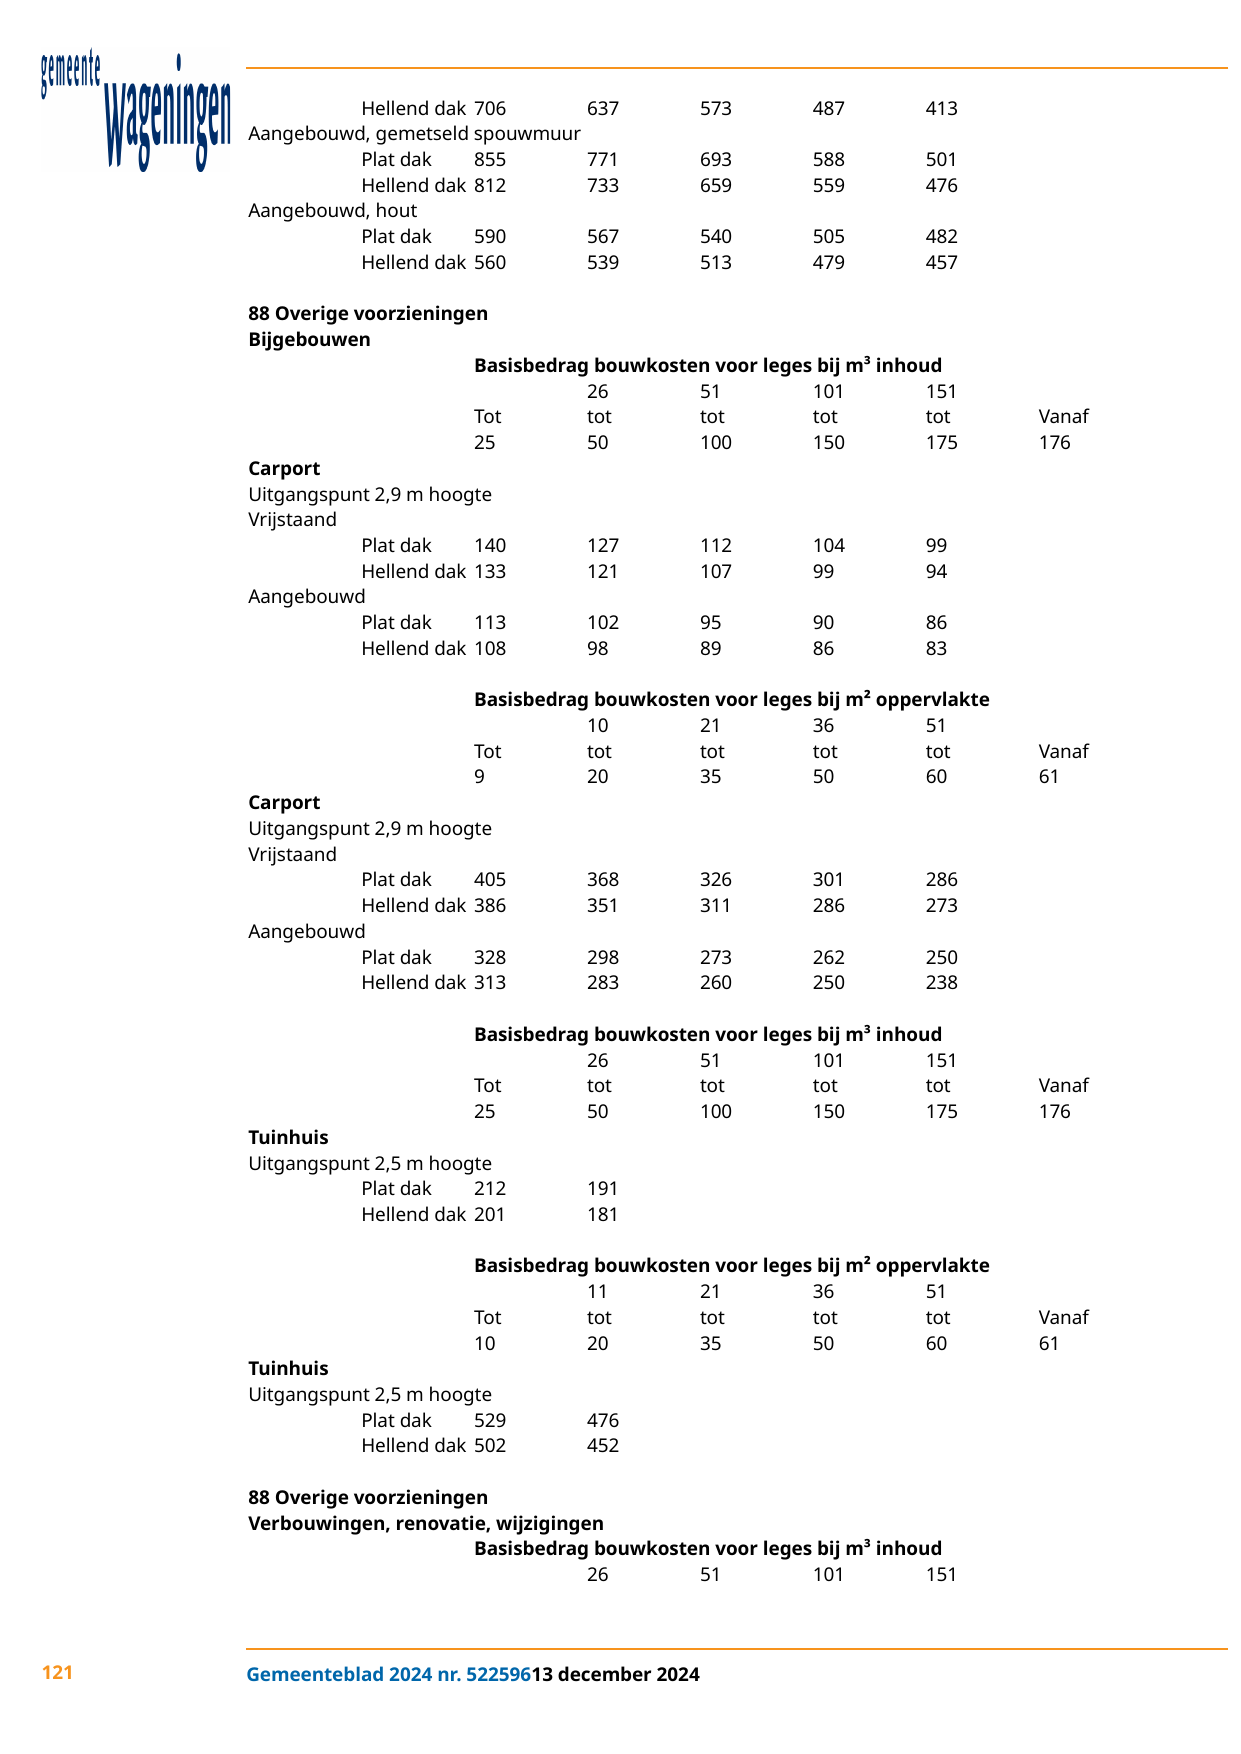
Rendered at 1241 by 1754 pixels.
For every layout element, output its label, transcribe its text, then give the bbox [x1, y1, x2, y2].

table_cell 20 [587, 1330, 700, 1356]
table_cell [1039, 893, 1152, 918]
table_cell [248, 1227, 361, 1253]
table_cell 61 [1039, 764, 1152, 789]
table_cell Basisbedrag bouwkosten voor leges bij m² oppervlakte [474, 1253, 1152, 1278]
table_cell Basisbedrag bouwkosten voor leges bij m³ inhoud [474, 352, 1038, 378]
table_cell tot [926, 1073, 1038, 1098]
table_cell [1039, 532, 1152, 558]
table_cell [926, 1175, 1038, 1201]
table_cell 100 [700, 429, 813, 455]
table_cell 487 [813, 95, 926, 121]
table_cell [474, 1356, 587, 1381]
table_cell tot [587, 404, 700, 429]
table_cell [813, 1381, 926, 1407]
table_cell [1039, 970, 1152, 995]
table_cell [248, 1459, 361, 1484]
table_cell [700, 275, 813, 301]
table_cell [248, 1407, 361, 1433]
table_cell [474, 712, 587, 738]
table_cell 26 [587, 378, 700, 403]
table_cell 283 [587, 970, 700, 995]
table_cell 83 [926, 635, 1038, 661]
table_cell Hellend dak [361, 893, 474, 918]
table_cell tot [926, 404, 1038, 429]
table_cell 21 [700, 1278, 813, 1304]
table_cell [248, 532, 361, 558]
table_cell Plat dak [361, 609, 474, 635]
table_cell [926, 455, 1038, 481]
table_cell [587, 301, 700, 326]
table_cell [926, 790, 1038, 815]
table_cell [1039, 995, 1152, 1021]
table_cell [248, 1561, 361, 1587]
table_cell [700, 918, 813, 944]
table_cell 11 [587, 1278, 700, 1304]
table_cell [1039, 609, 1152, 635]
table_cell [926, 481, 1038, 506]
table_cell Basisbedrag bouwkosten voor leges bij m³ inhoud [474, 1536, 1038, 1561]
table_cell [926, 301, 1038, 326]
table_cell [700, 1381, 813, 1407]
table_cell Bijgebouwen [248, 326, 474, 352]
table_cell [813, 918, 926, 944]
table_cell [361, 1021, 474, 1047]
table_cell [813, 1150, 926, 1175]
table_cell [474, 1278, 587, 1304]
table_cell [813, 198, 926, 223]
table_cell tot [926, 738, 1038, 764]
table_cell [587, 918, 700, 944]
table_cell [587, 506, 700, 532]
table_cell tot [813, 738, 926, 764]
table_cell [1039, 1047, 1152, 1072]
table_cell [587, 661, 700, 687]
table_cell tot [813, 1304, 926, 1330]
table_cell 771 [587, 146, 700, 172]
table_cell [474, 326, 587, 352]
table_cell [361, 352, 474, 378]
table_cell [587, 995, 700, 1021]
table_cell 60 [926, 764, 1038, 789]
table_cell [248, 1278, 361, 1304]
table_cell [474, 198, 587, 223]
table_cell 140 [474, 532, 587, 558]
table_cell [361, 1356, 474, 1381]
table_cell [700, 661, 813, 687]
table_cell [248, 764, 361, 789]
table_cell [248, 1330, 361, 1356]
table_cell [474, 378, 587, 403]
table_cell 250 [813, 970, 926, 995]
table_cell [926, 815, 1038, 841]
table_cell [248, 352, 361, 378]
table_cell [361, 1330, 474, 1356]
table_cell 201 [474, 1201, 587, 1227]
table_cell [474, 584, 587, 609]
table_cell [587, 481, 700, 506]
table_cell Carport [248, 790, 361, 815]
table_cell [813, 995, 926, 1021]
table_cell 51 [700, 1561, 813, 1587]
table_cell 112 [700, 532, 813, 558]
table_cell [587, 455, 700, 481]
table_cell [926, 326, 1038, 352]
table_cell Hellend dak [361, 95, 474, 121]
table_cell 311 [700, 893, 813, 918]
table_cell 100 [700, 1098, 813, 1124]
table_cell [1039, 326, 1152, 352]
table_cell [1039, 1407, 1152, 1433]
table_cell tot [587, 1073, 700, 1098]
table_cell [1039, 1278, 1152, 1304]
table_cell 191 [587, 1175, 700, 1201]
table_cell Hellend dak [361, 249, 474, 275]
table_cell Hellend dak [361, 172, 474, 198]
table_cell [587, 1356, 700, 1381]
table_cell 50 [813, 764, 926, 789]
table_cell 733 [587, 172, 700, 198]
table_cell [1039, 481, 1152, 506]
table_cell 298 [587, 944, 700, 969]
table_cell [700, 995, 813, 1021]
table_cell 482 [926, 224, 1038, 249]
table_cell 588 [813, 146, 926, 172]
table_cell 9 [474, 764, 587, 789]
table_cell Basisbedrag bouwkosten voor leges bij m² oppervlakte [474, 687, 1152, 712]
table_cell 855 [474, 146, 587, 172]
table_cell 457 [926, 249, 1038, 275]
table_cell [700, 1356, 813, 1381]
table_cell 573 [700, 95, 813, 121]
table_cell [361, 995, 474, 1021]
table_cell [1039, 1536, 1152, 1561]
table_cell 88 Overige voorzieningen [248, 301, 587, 326]
table_cell Tot [474, 404, 587, 429]
table_cell [700, 455, 813, 481]
table_cell Tot [474, 1304, 587, 1330]
table_cell 50 [813, 1330, 926, 1356]
table_cell 301 [813, 867, 926, 892]
table_cell [926, 661, 1038, 687]
table_cell [1039, 867, 1152, 892]
table_cell [1039, 790, 1152, 815]
table_cell [1039, 146, 1152, 172]
table_cell 386 [474, 893, 587, 918]
picture [41, 47, 231, 172]
table_cell 452 [587, 1433, 700, 1458]
table_cell 95 [700, 609, 813, 635]
table_cell tot [700, 1304, 813, 1330]
table_cell [248, 1098, 361, 1124]
table_cell 51 [926, 712, 1038, 738]
table_cell [587, 1150, 700, 1175]
table_cell Vanaf [1039, 1073, 1152, 1098]
table_cell [1039, 249, 1152, 275]
table_cell [1039, 1356, 1152, 1381]
table_cell [248, 1021, 361, 1047]
table_cell [587, 841, 700, 867]
table_cell [813, 584, 926, 609]
table_cell Plat dak [361, 224, 474, 249]
table_cell [1039, 815, 1152, 841]
table_cell [1039, 352, 1152, 378]
table_cell [248, 404, 361, 429]
table_cell [813, 1484, 926, 1510]
table_cell 21 [700, 712, 813, 738]
table_cell Carport [248, 455, 361, 481]
table_cell [248, 378, 361, 403]
table_cell [361, 1459, 474, 1484]
table_cell 127 [587, 532, 700, 558]
table_cell 812 [474, 172, 587, 198]
table_cell 559 [813, 172, 926, 198]
table_cell 150 [813, 429, 926, 455]
table_cell [248, 1433, 361, 1458]
table_cell [361, 687, 474, 712]
table_cell 26 [587, 1047, 700, 1072]
table_cell [361, 455, 474, 481]
table_cell [813, 815, 926, 841]
table_cell [1039, 95, 1152, 121]
table_cell [1039, 1484, 1152, 1510]
table_cell 86 [813, 635, 926, 661]
table_cell [248, 558, 361, 584]
table_cell [474, 1124, 587, 1150]
table_cell [474, 995, 587, 1021]
table_cell 151 [926, 1561, 1038, 1587]
table_cell [1039, 1150, 1152, 1175]
table_cell tot [700, 1073, 813, 1098]
table_cell Vrijstaand [248, 841, 474, 867]
table_cell [248, 172, 361, 198]
table_cell 10 [587, 712, 700, 738]
table_cell 513 [700, 249, 813, 275]
table_cell [361, 1561, 474, 1587]
table_cell [813, 1175, 926, 1201]
table_cell 108 [474, 635, 587, 661]
table_cell 212 [474, 1175, 587, 1201]
table_cell Hellend dak [361, 970, 474, 995]
table_cell 99 [813, 558, 926, 584]
table_cell Tuinhuis [248, 1356, 361, 1381]
table_cell 51 [926, 1278, 1038, 1304]
table_cell [361, 738, 474, 764]
table_cell [1039, 918, 1152, 944]
table_cell [248, 224, 361, 249]
table_cell [587, 790, 700, 815]
table_cell [700, 1201, 813, 1227]
table_cell [361, 429, 474, 455]
table_cell [700, 1484, 813, 1510]
table_cell tot [587, 738, 700, 764]
table_cell [926, 1227, 1038, 1253]
table_cell [1039, 1124, 1152, 1150]
table_cell Uitgangspunt 2,9 m hoogte [248, 481, 587, 506]
table_cell 413 [926, 95, 1038, 121]
table_cell 476 [926, 172, 1038, 198]
table_cell [1039, 121, 1152, 146]
table_cell [1039, 198, 1152, 223]
table_cell 181 [587, 1201, 700, 1227]
table_cell [1039, 1381, 1152, 1407]
table_cell [361, 764, 474, 789]
table_cell 351 [587, 893, 700, 918]
table_cell [700, 815, 813, 841]
table_cell 101 [813, 378, 926, 403]
table_cell [926, 1124, 1038, 1150]
table_cell [587, 1227, 700, 1253]
table_cell Uitgangspunt 2,5 m hoogte [248, 1150, 587, 1175]
table_cell [700, 198, 813, 223]
table_cell [248, 1201, 361, 1227]
table_cell [474, 506, 587, 532]
table_cell [474, 918, 587, 944]
table_cell 89 [700, 635, 813, 661]
table_cell [1039, 661, 1152, 687]
table_cell [474, 1227, 587, 1253]
table_cell 238 [926, 970, 1038, 995]
table_cell [813, 455, 926, 481]
table_cell Uitgangspunt 2,5 m hoogte [248, 1381, 587, 1407]
table_cell 36 [813, 1278, 926, 1304]
table_cell [926, 1510, 1038, 1536]
table_cell [248, 249, 361, 275]
table_cell Plat dak [361, 867, 474, 892]
table_cell [700, 1510, 813, 1536]
table_cell 61 [1039, 1330, 1152, 1356]
table_cell [361, 378, 474, 403]
table_cell [1039, 1175, 1152, 1201]
table_cell tot [700, 404, 813, 429]
table_cell 107 [700, 558, 813, 584]
table_cell [361, 275, 474, 301]
table_cell [1039, 1227, 1152, 1253]
table_cell Basisbedrag bouwkosten voor leges bij m³ inhoud [474, 1021, 1038, 1047]
table_cell 25 [474, 1098, 587, 1124]
table_cell [248, 609, 361, 635]
table_cell [474, 1561, 587, 1587]
table_cell 286 [926, 867, 1038, 892]
table_cell 273 [926, 893, 1038, 918]
table_cell Hellend dak [361, 635, 474, 661]
table_cell 94 [926, 558, 1038, 584]
table_cell [587, 198, 700, 223]
table_cell [700, 1407, 813, 1433]
table_cell [813, 790, 926, 815]
table_cell [1039, 1459, 1152, 1484]
table_cell 151 [926, 378, 1038, 403]
table_cell [1039, 1201, 1152, 1227]
table_cell 560 [474, 249, 587, 275]
table_cell Vanaf [1039, 404, 1152, 429]
table_cell [474, 661, 587, 687]
table_cell [587, 1124, 700, 1150]
table_cell [248, 1047, 361, 1072]
table_cell [1039, 944, 1152, 969]
table_cell Vanaf [1039, 738, 1152, 764]
table_cell [926, 1407, 1038, 1433]
table_cell [1039, 584, 1152, 609]
table_cell [248, 712, 361, 738]
table_cell [700, 121, 813, 146]
table_cell 529 [474, 1407, 587, 1433]
table_cell [474, 841, 587, 867]
table_cell Hellend dak [361, 1433, 474, 1458]
table_cell 151 [926, 1047, 1038, 1072]
table_cell 102 [587, 609, 700, 635]
table_cell 326 [700, 867, 813, 892]
table_cell [1039, 301, 1152, 326]
table_cell [700, 1227, 813, 1253]
table_cell [474, 790, 587, 815]
table_cell Verbouwingen, renovatie, wijzigingen [248, 1510, 700, 1536]
table_cell [248, 661, 361, 687]
table_cell Tuinhuis [248, 1124, 361, 1150]
table_cell Aangebouwd, gemetseld spouwmuur [248, 121, 700, 146]
table_cell [926, 918, 1038, 944]
table_cell [926, 198, 1038, 223]
table_cell [926, 506, 1038, 532]
table_cell [926, 1381, 1038, 1407]
table_cell 101 [813, 1561, 926, 1587]
table_cell [813, 1201, 926, 1227]
table_cell Plat dak [361, 1175, 474, 1201]
table_cell [361, 712, 474, 738]
table_cell 26 [587, 1561, 700, 1587]
table_cell [248, 635, 361, 661]
table_cell 479 [813, 249, 926, 275]
table_cell 176 [1039, 1098, 1152, 1124]
table_cell 706 [474, 95, 587, 121]
table_cell [248, 1304, 361, 1330]
table_cell [813, 1407, 926, 1433]
table_cell [813, 481, 926, 506]
table_cell [248, 429, 361, 455]
table_cell 175 [926, 429, 1038, 455]
table_cell [248, 687, 361, 712]
table_cell [361, 1304, 474, 1330]
table_cell 88 Overige voorzieningen [248, 1484, 587, 1510]
table_cell [926, 841, 1038, 867]
table_cell [248, 738, 361, 764]
table_cell 99 [926, 532, 1038, 558]
table_cell [361, 1098, 474, 1124]
table_cell [1039, 558, 1152, 584]
table_cell 501 [926, 146, 1038, 172]
table_cell 176 [1039, 429, 1152, 455]
table_cell [587, 275, 700, 301]
table_cell 405 [474, 867, 587, 892]
table_cell [1039, 1021, 1152, 1047]
table_cell [813, 506, 926, 532]
table_cell [813, 121, 926, 146]
table_cell 262 [813, 944, 926, 969]
table_cell 20 [587, 764, 700, 789]
table_cell 328 [474, 944, 587, 969]
table_cell [248, 1253, 361, 1278]
table_cell 60 [926, 1330, 1038, 1356]
table_cell [926, 1201, 1038, 1227]
table_cell [1039, 378, 1152, 403]
table_cell Hellend dak [361, 558, 474, 584]
table_cell [700, 1150, 813, 1175]
table_cell Aangebouwd [248, 918, 474, 944]
table_cell 101 [813, 1047, 926, 1072]
table_cell [700, 790, 813, 815]
table_cell 273 [700, 944, 813, 969]
table_cell [700, 1124, 813, 1150]
table_cell 35 [700, 1330, 813, 1356]
table_cell [361, 1124, 474, 1150]
table_cell [700, 841, 813, 867]
table_cell [361, 790, 474, 815]
table_cell 540 [700, 224, 813, 249]
table_cell Aangebouwd, hout [248, 198, 474, 223]
table_cell 260 [700, 970, 813, 995]
table_cell tot [813, 1073, 926, 1098]
table_cell 104 [813, 532, 926, 558]
table_cell 133 [474, 558, 587, 584]
table_cell [1039, 635, 1152, 661]
table_cell 25 [474, 429, 587, 455]
table_cell 113 [474, 609, 587, 635]
table_cell [361, 1278, 474, 1304]
table_cell [361, 1047, 474, 1072]
table_cell 121 [587, 558, 700, 584]
table_cell 567 [587, 224, 700, 249]
table_cell [248, 1073, 361, 1098]
table_cell Plat dak [361, 532, 474, 558]
table_cell [813, 1227, 926, 1253]
table_cell [813, 301, 926, 326]
table_cell [926, 121, 1038, 146]
table_cell [700, 301, 813, 326]
table_cell [926, 1356, 1038, 1381]
table_cell [587, 815, 700, 841]
table_cell [1039, 275, 1152, 301]
table_cell 368 [587, 867, 700, 892]
table_cell [248, 275, 361, 301]
table_cell [248, 95, 361, 121]
table_cell Hellend dak [361, 1201, 474, 1227]
table_cell [248, 1175, 361, 1201]
table_cell 150 [813, 1098, 926, 1124]
table_cell [813, 1124, 926, 1150]
table_cell Plat dak [361, 1407, 474, 1433]
table_cell [248, 893, 361, 918]
table_cell [248, 867, 361, 892]
table_cell 175 [926, 1098, 1038, 1124]
table_cell [700, 584, 813, 609]
table_cell [587, 326, 700, 352]
table_cell Vrijstaand [248, 506, 474, 532]
table_cell tot [700, 738, 813, 764]
table_cell [587, 1459, 700, 1484]
table_cell [474, 275, 587, 301]
table_cell [1039, 506, 1152, 532]
table_cell 286 [813, 893, 926, 918]
table_cell [700, 1175, 813, 1201]
table_cell [474, 455, 587, 481]
table_cell 590 [474, 224, 587, 249]
table_cell 659 [700, 172, 813, 198]
table_cell 693 [700, 146, 813, 172]
table_cell [361, 1536, 474, 1561]
table_cell [700, 506, 813, 532]
table_cell 505 [813, 224, 926, 249]
table_cell [813, 275, 926, 301]
table_cell [813, 1510, 926, 1536]
table_cell [587, 584, 700, 609]
table_cell Plat dak [361, 146, 474, 172]
table_cell 86 [926, 609, 1038, 635]
table_cell [700, 481, 813, 506]
table_cell [474, 1047, 587, 1072]
table_cell tot [813, 404, 926, 429]
table_cell 35 [700, 764, 813, 789]
table_cell [1039, 1510, 1152, 1536]
table_cell [813, 1459, 926, 1484]
table_cell [813, 1433, 926, 1458]
table_cell [926, 1433, 1038, 1458]
table_cell [926, 995, 1038, 1021]
table_cell 637 [587, 95, 700, 121]
table_cell tot [926, 1304, 1038, 1330]
table_cell 250 [926, 944, 1038, 969]
table_cell [361, 404, 474, 429]
table_cell 50 [587, 429, 700, 455]
table_cell [813, 326, 926, 352]
table_cell Plat dak [361, 944, 474, 969]
table_cell Tot [474, 738, 587, 764]
table_cell [248, 944, 361, 969]
table_cell [926, 1484, 1038, 1510]
table_cell [1039, 1433, 1152, 1458]
table_cell [926, 275, 1038, 301]
table_cell 10 [474, 1330, 587, 1356]
table_cell [587, 1484, 700, 1510]
table_cell Vanaf [1039, 1304, 1152, 1330]
table_cell [361, 1253, 474, 1278]
table_cell tot [587, 1304, 700, 1330]
table_cell [1039, 1561, 1152, 1587]
table_cell [700, 1433, 813, 1458]
table_cell [700, 326, 813, 352]
table_cell [1039, 712, 1152, 738]
table_cell [361, 661, 474, 687]
table_cell 90 [813, 609, 926, 635]
table_cell [361, 1227, 474, 1253]
table_cell [926, 1459, 1038, 1484]
table_cell [587, 1381, 700, 1407]
table_cell [248, 146, 361, 172]
table_cell 313 [474, 970, 587, 995]
table_cell [1039, 455, 1152, 481]
table_cell 98 [587, 635, 700, 661]
table_cell 476 [587, 1407, 700, 1433]
table_cell Uitgangspunt 2,9 m hoogte [248, 815, 587, 841]
table_cell Tot [474, 1073, 587, 1098]
table_cell 51 [700, 378, 813, 403]
table_cell 36 [813, 712, 926, 738]
table_cell Aangebouwd [248, 584, 474, 609]
table_cell 51 [700, 1047, 813, 1072]
table_cell [813, 661, 926, 687]
table_cell [926, 1150, 1038, 1175]
table_cell [248, 1536, 361, 1561]
table_cell 502 [474, 1433, 587, 1458]
table_cell [813, 841, 926, 867]
table_cell [474, 1459, 587, 1484]
table_cell 539 [587, 249, 700, 275]
table_cell [1039, 224, 1152, 249]
table_cell [248, 995, 361, 1021]
table_cell [813, 1356, 926, 1381]
table_cell 50 [587, 1098, 700, 1124]
table_cell [248, 970, 361, 995]
table_cell [361, 1073, 474, 1098]
table_cell [700, 1459, 813, 1484]
table_cell [1039, 841, 1152, 867]
table_cell [1039, 172, 1152, 198]
table_cell [926, 584, 1038, 609]
